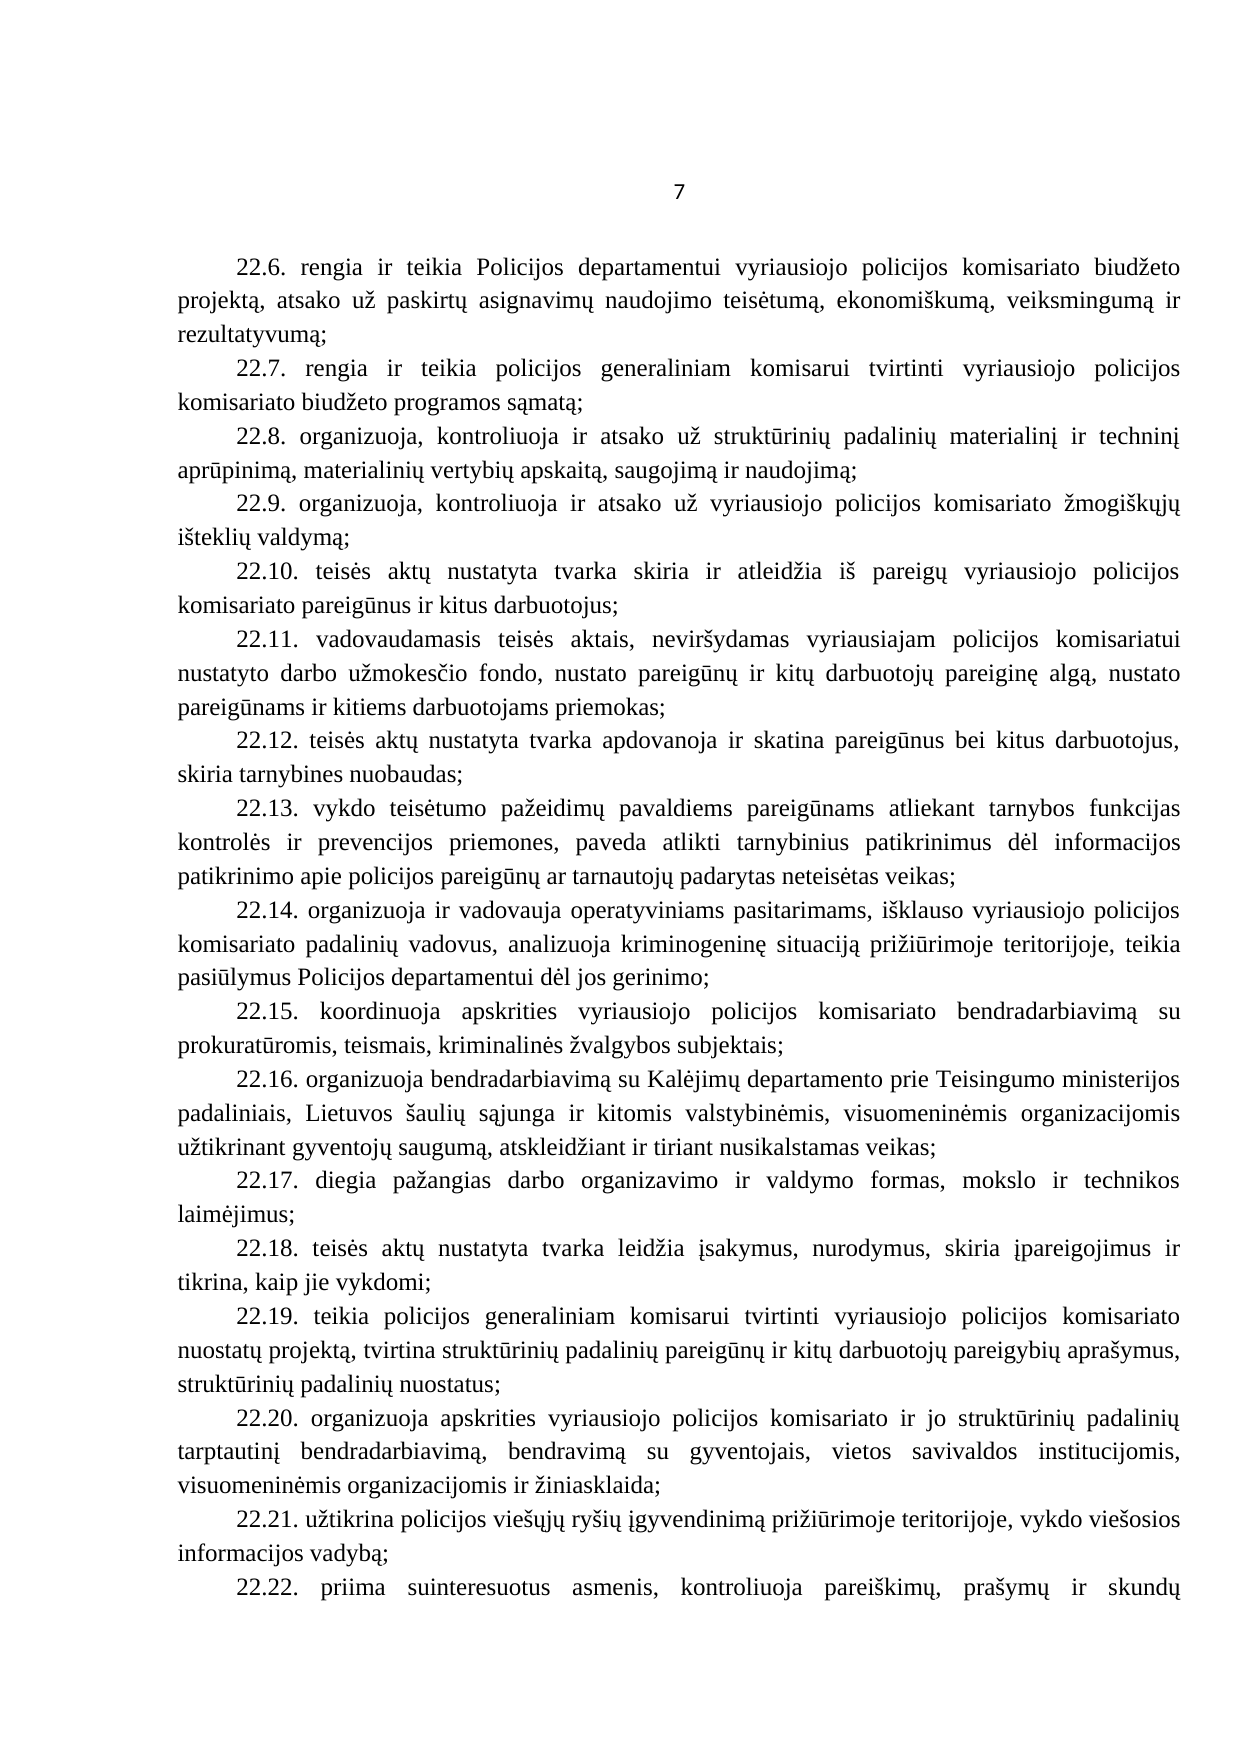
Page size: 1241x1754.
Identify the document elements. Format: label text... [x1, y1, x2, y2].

text 22.19. teikia policijos generaliniam komisarui tvirtinti vyriausiojo policijos komisariato nuostatų projektą, tvirtina struktūrinių padalinių pareigūnų ir kitų darbuotojų pareigybių aprašymus, struktūrinių padalinių nuostatus; [177, 1301, 1181, 1397]
text 22.17. diegia pažangias darbo organizavimo ir valdymo formas, mokslo ir technikos laimėjimus; [177, 1166, 1181, 1228]
text 22.20. organizuoja apskrities vyriausiojo policijos komisariato ir jo struktūrinių padalinių tarptautinį bendradarbiavimą, bendravimą su gyventojais, vietos savivaldos institucijomis, visuomeninėmis organizacijomis ir žiniasklaida; [177, 1403, 1181, 1499]
text 22.16. organizuoja bendradarbiavimą su Kalėjimų departamento prie Teisingumo ministerijos padaliniais, Lietuvos šaulių sąjunga ir kitomis valstybinėmis, visuomeninėmis organizacijomis užtikrinant gyventojų saugumą, atskleidžiant ir tiriant nusikalstamas veikas; [177, 1064, 1181, 1161]
text 22.13. vykdo teisėtumo pažeidimų pavaldiems pareigūnams atliekant tarnybos funkcijas kontrolės ir prevencijos priemones, paveda atlikti tarnybinius patikrinimus dėl informacijos patikrinimo apie policijos pareigūnų ar tarnautojų padarytas neteisėtas veikas; [177, 793, 1181, 890]
text 22.6. rengia ir teikia Policijos departamentui vyriausiojo policijos komisariato biudžeto projektą, atsako už paskirtų asignavimų naudojimo teisėtumą, ekonomiškumą, veiksmingumą ir rezultatyvumą; [177, 252, 1181, 348]
text 22.12. teisės aktų nustatyta tvarka apdovanoja ir skatina pareigūnus bei kitus darbuotojus, skiria tarnybines nuobaudas; [177, 726, 1181, 788]
text 22.11. vadovaudamasis teisės aktais, neviršydamas vyriausiajam policijos komisariatui nustatyto darbo užmokesčio fondo, nustato pareigūnų ir kitų darbuotojų pareiginę algą, nustato pareigūnams ir kitiems darbuotojams priemokas; [177, 624, 1181, 720]
text 22.8. organizuoja, kontroliuoja ir atsako už struktūrinių padalinių materialinį ir techninį aprūpinimą, materialinių vertybių apskaitą, saugojimą ir naudojimą; [177, 421, 1181, 483]
text 22.15. koordinuoja apskrities vyriausiojo policijos komisariato bendradarbiavimą su prokuratūromis, teismais, kriminalinės žvalgybos subjektais; [177, 996, 1181, 1059]
text 22.18. teisės aktų nustatyta tvarka leidžia įsakymus, nurodymus, skiria įpareigojimus ir tikrina, kaip jie vykdomi; [177, 1233, 1181, 1296]
text 22.10. teisės aktų nustatyta tvarka skiria ir atleidžia iš pareigų vyriausiojo policijos komisariato pareigūnus ir kitus darbuotojus; [177, 556, 1181, 619]
text 22.9. organizuoja, kontroliuoja ir atsako už vyriausiojo policijos komisariato žmogiškųjų išteklių valdymą; [177, 488, 1181, 551]
text 22.21. užtikrina policijos viešųjų ryšių įgyvendinimą prižiūrimoje teritorijoje, vykdo viešosios informacijos vadybą; [177, 1504, 1181, 1567]
text 22.14. organizuoja ir vadovauja operatyviniams pasitarimams, išklauso vyriausiojo policijos komisariato padalinių vadovus, analizuoja kriminogeninę situaciją prižiūrimoje teritorijoje, teikia pasiūlymus Policijos departamentui dėl jos gerinimo; [177, 895, 1181, 991]
text 22.7. rengia ir teikia policijos generaliniam komisarui tvirtinti vyriausiojo policijos komisariato biudžeto programos sąmatą; [177, 353, 1181, 416]
text 22.22. priima suinteresuotus asmenis, kontroliuoja pareiškimų, prašymų ir skundų [177, 1572, 1181, 1601]
